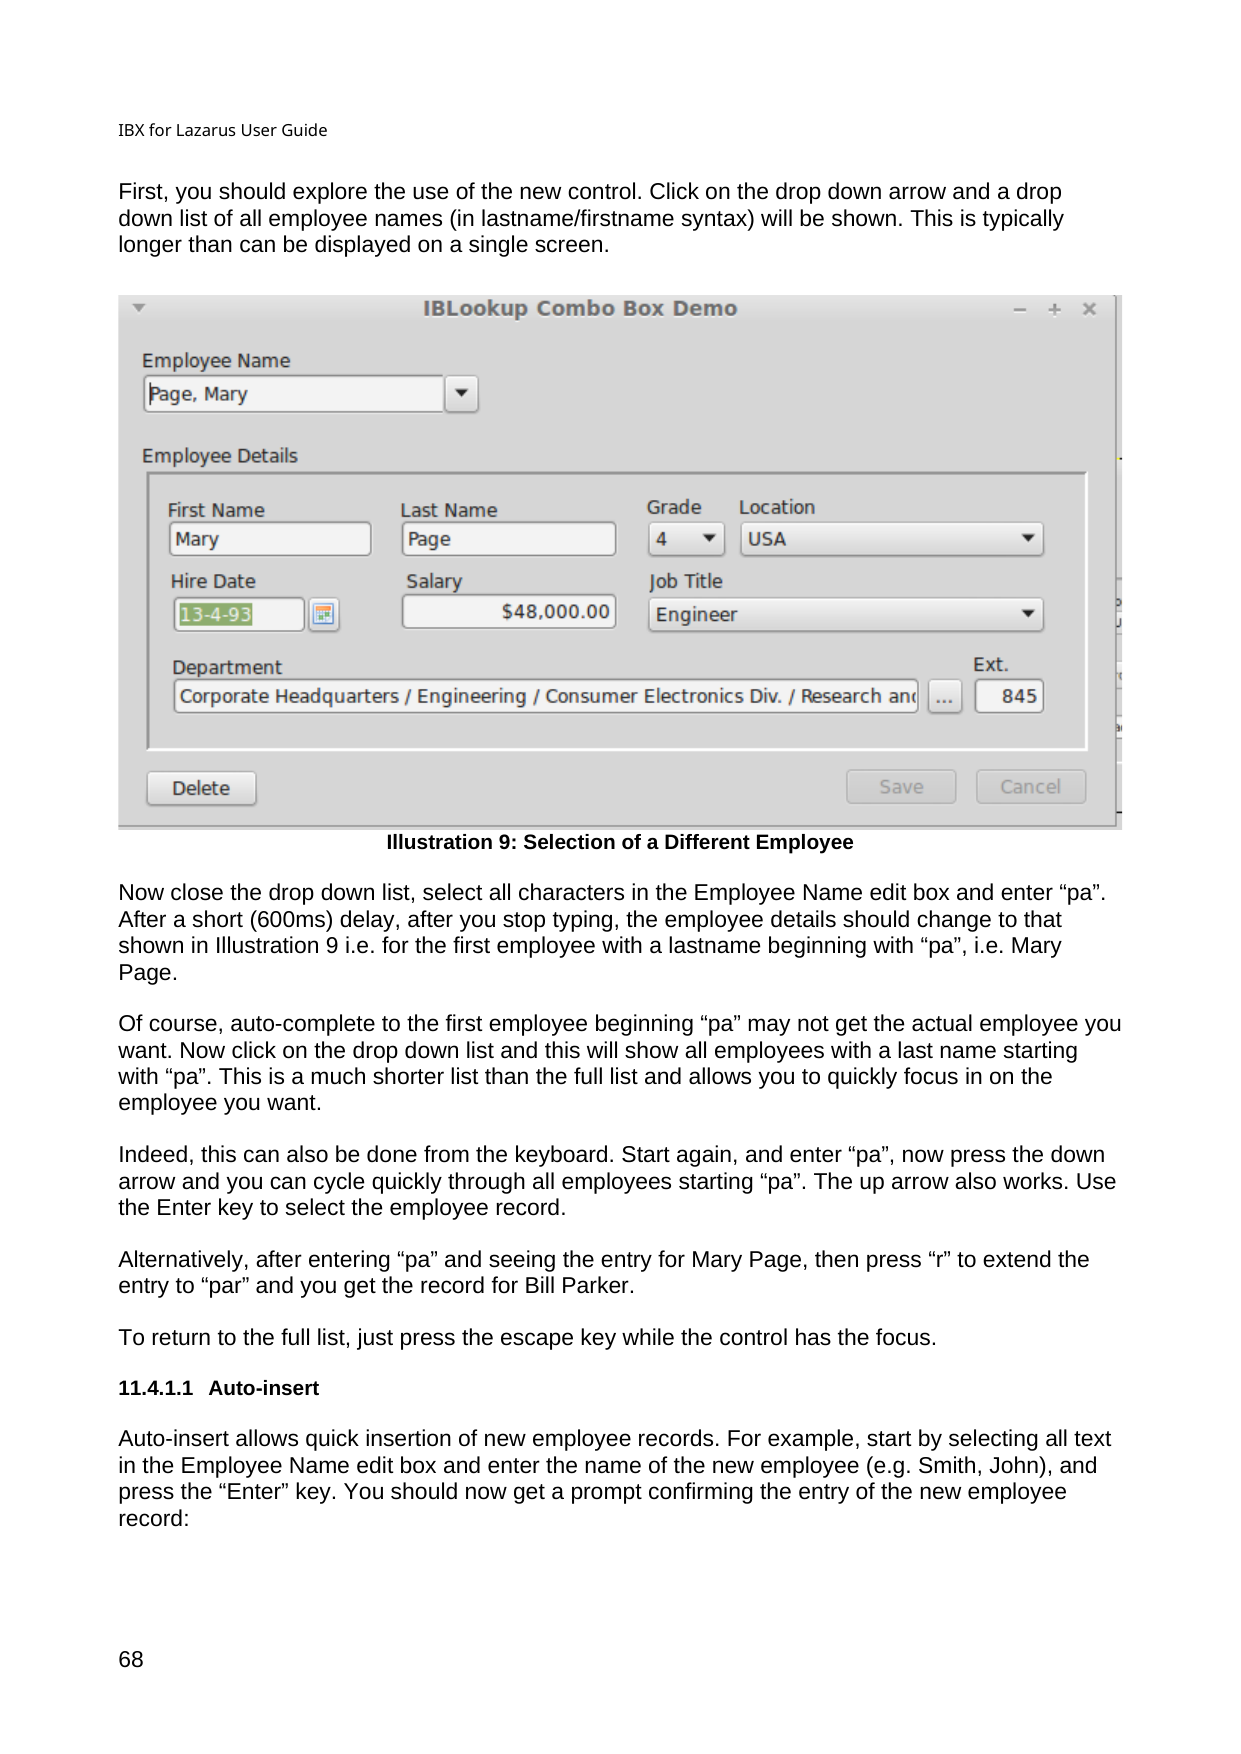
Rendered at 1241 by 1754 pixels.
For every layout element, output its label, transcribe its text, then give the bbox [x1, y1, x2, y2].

text Alternatively, after entering “pa” and seeing the entry for Mary Page, then press “r” to extend the entry to “par” and you get the record for Bill Parker. [118, 1246, 1122, 1298]
picture [118, 295, 1123, 830]
text Auto-insert allows quick insertion of new employee records. For example, start by selecting all text in the Employee Name edit box and enter the name of the new employee (e.g. Smith, John), and press the “Enter” key. You should now get a prompt confirming the entry of the new employee record: [118, 1425, 1122, 1531]
text Illustration 9: Selection of a Different Employee [118, 830, 1122, 853]
text First, you should explore the use of the new control. Click on the drop down arrow and a drop down list of all employee names (in lastname/firstname syntax) will be shown. This is typically longer than can be displayed on a single screen. [118, 178, 1122, 257]
text Of course, auto-complete to the first employee beginning “pa” may not get the actual employee you want. Now click on the drop down list and this will show all employees with a last name starting with “pa”. This is a much shorter list than the full list and allows you to quickly focus in on the employee you want. [118, 1010, 1122, 1116]
text Now close the drop down list, select all characters in the Employee Name edit box and enter “pa”. After a short (600ms) delay, after you stop typing, the employee details should change to that shown in Illustration 9 i.e. for the first employee with a lastname beginning with “pa”, i.e. Mary Page. [118, 853, 1122, 985]
subtitle Auto-insert [118, 1376, 1122, 1400]
text Indeed, this can also be done from the keyboard. Start again, and enter “pa”, now press the down arrow and you can cycle quickly through all employees starting “pa”. The up arrow also works. Use the Enter key to select the employee record. [118, 1141, 1122, 1220]
text [118, 283, 1122, 295]
text To return to the full list, just press the escape key while the control has the focus. [118, 1324, 1122, 1350]
